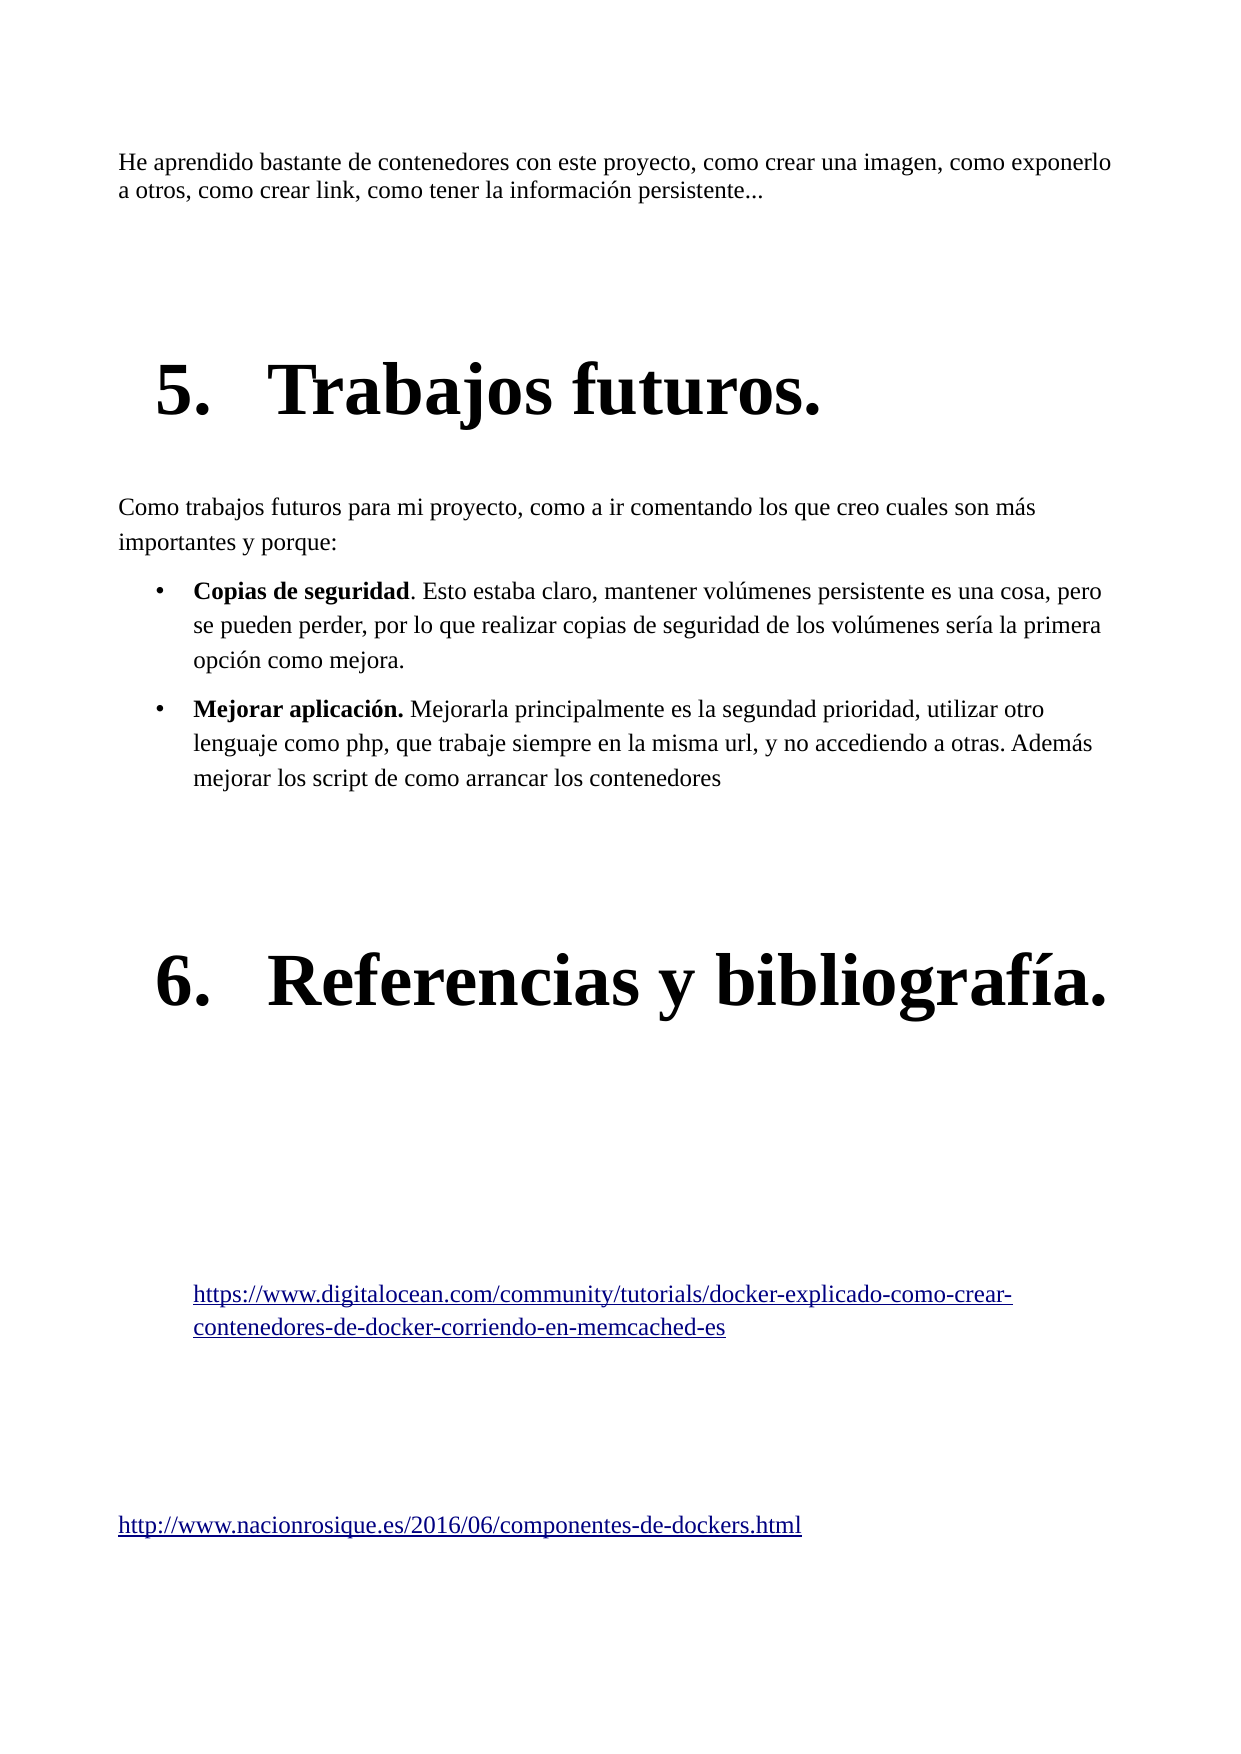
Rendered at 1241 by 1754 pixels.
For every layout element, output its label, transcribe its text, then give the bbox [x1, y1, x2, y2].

text He aprendido bastante de contenedores con este proyecto, como crear una imagen, como exponerlo a otros, como crear link, como tener la información persistente... [118, 147, 1122, 204]
title Trabajos futuros. [156, 344, 1122, 431]
list https://www.digitalocean.com/community/tutorials/docker-explicado-como-crear-contenedores-de-docker-corriendo-en-memcached-es [156, 1279, 1122, 1341]
title Referencias y bibliografía. [156, 935, 1122, 1021]
list Mejorar aplicación. Mejorarla principalmente es la segundad prioridad, utilizar otro lenguaje como php, que trabaje siempre en la misma url, y no accediendo a otras. Además mejorar los script de como arrancar los contenedores [156, 694, 1122, 791]
text http://www.nacionrosique.es/2016/06/componentes-de-dockers.html [118, 1510, 1122, 1539]
text Como trabajos futuros para mi proyecto, como a ir comentando los que creo cuales son más importantes y porque: [118, 492, 1122, 555]
list Copias de seguridad. Esto estaba claro, mantener volúmenes persistente es una cosa, pero se pueden perder, por lo que realizar copias de seguridad de los volúmenes sería la primera opción como mejora. [156, 576, 1122, 673]
